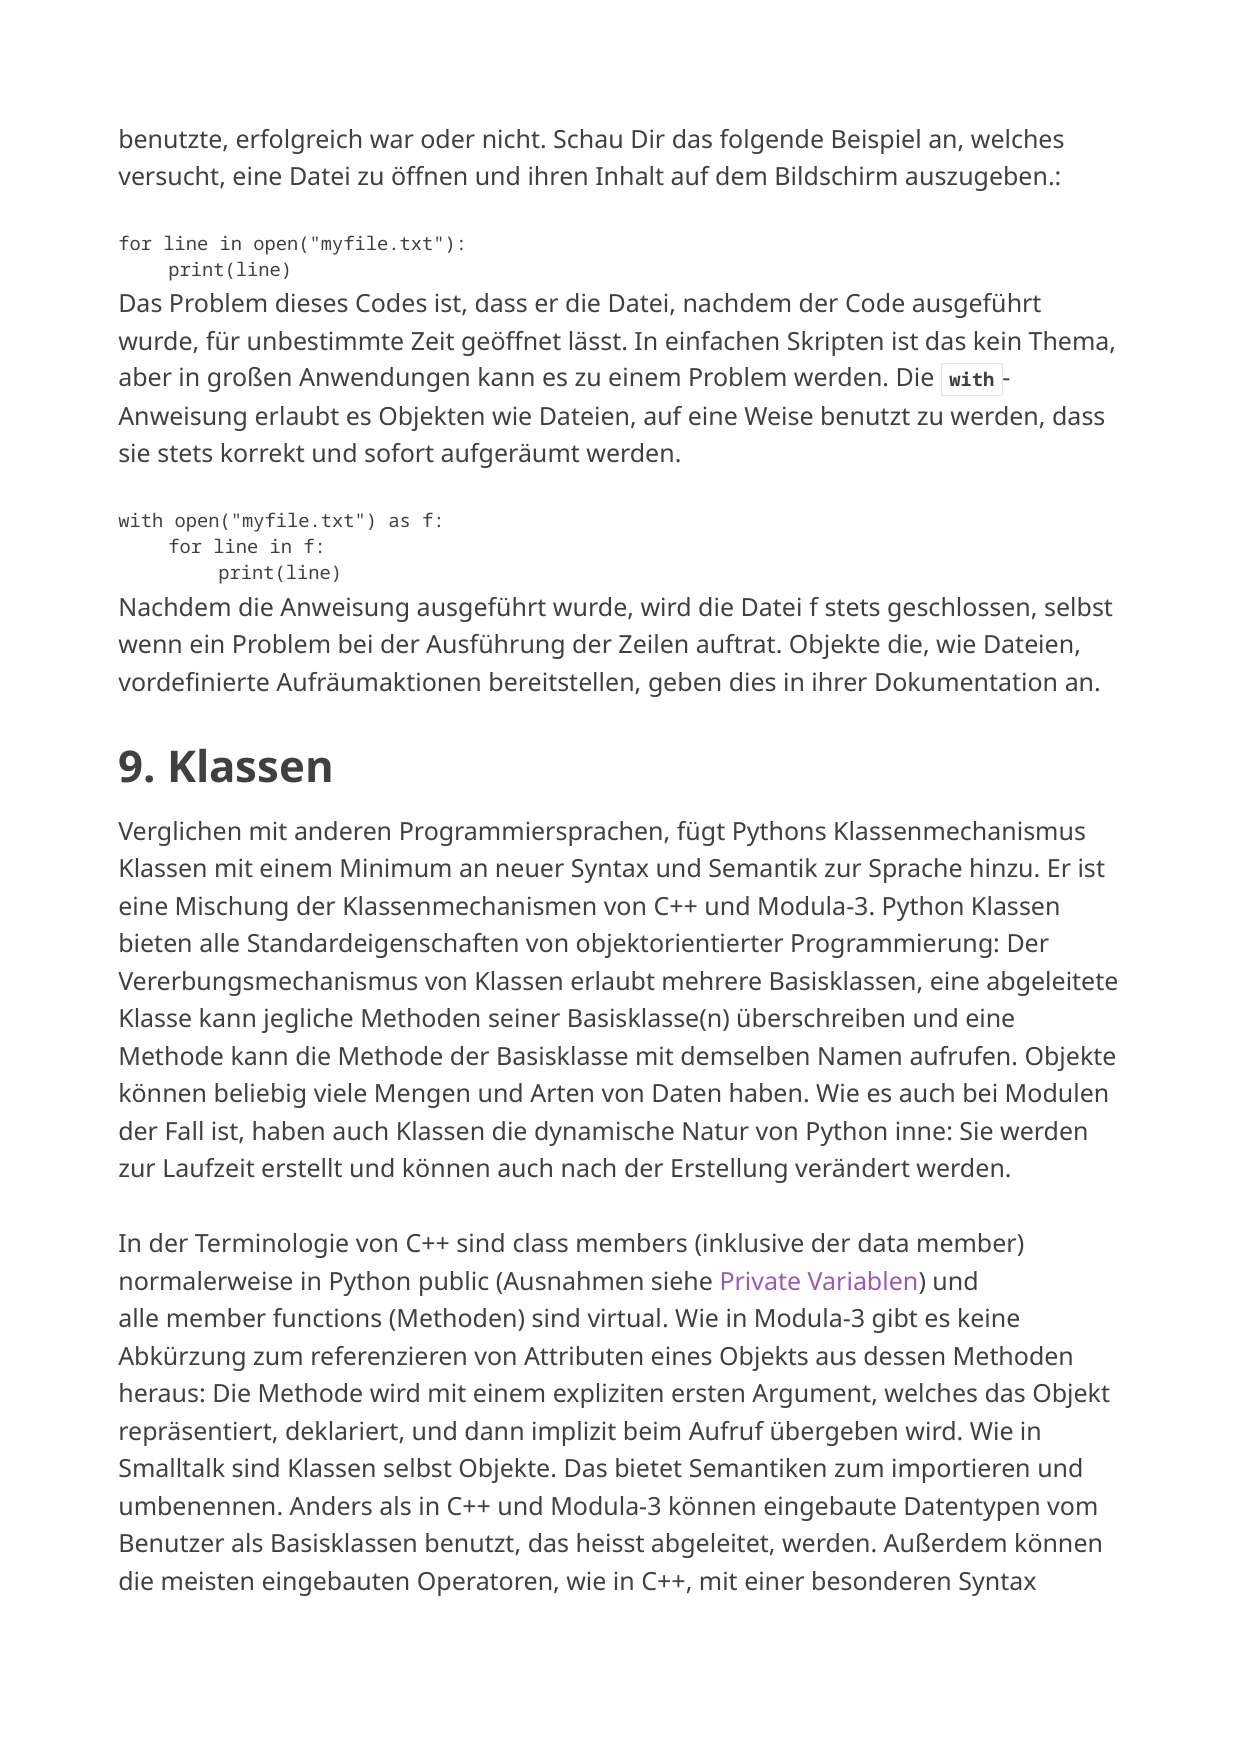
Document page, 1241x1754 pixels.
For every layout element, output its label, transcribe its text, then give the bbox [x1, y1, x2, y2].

text for line in f: [118, 533, 1122, 559]
text for line in open("myfile.txt"): [118, 231, 1122, 256]
text with open("myfile.txt") as f: [118, 507, 1122, 533]
text Das Problem dieses Codes ist, dass er die Datei, nachdem der Code ausgeführt wurde, für unbestimmte Zeit geöffnet lässt. In einfachen Skripten ist das kein Thema, aber in großen Anwendungen kann es zu einem Problem werden. Die with-Anweisung erlaubt es Objekten wie Dateien, auf eine Weise benutzt zu werden, dass sie stets korrekt und sofort aufgeräumt werden. [118, 282, 1122, 470]
text benutzte, erfolgreich war oder nicht. Schau Dir das folgende Beispiel an, welches versucht, eine Datei zu öffnen und ihren Inhalt auf dem Bildschirm auszugeben.: [118, 118, 1122, 193]
text print(line) [118, 559, 1122, 586]
text print(line) [118, 256, 1122, 282]
subtitle 9. Klassen [118, 736, 1122, 795]
text Nachdem die Anweisung ausgeführt wurde, wird die Datei f stets geschlossen, selbst wenn ein Problem bei der Ausführung der Zeilen auftrat. Objekte die, wie Dateien, vordefinierte Aufräumaktionen bereitstellen, geben dies in ihrer Dokumentation an. [118, 586, 1122, 698]
text Verglichen mit anderen Programmiersprachen, fügt Pythons Klassenmechanismus Klassen mit einem Minimum an neuer Syntax und Semantik zur Sprache hinzu. Er ist eine Mischung der Klassenmechanismen von C++ und Modula-3. Python Klassen bieten alle Standardeigenschaften von objektorientierter Programmierung: Der Vererbungsmechanismus von Klassen erlaubt mehrere Basisklassen, eine abgeleitete Klasse kann jegliche Methoden seiner Basisklasse(n) überschreiben und eine Methode kann die Methode der Basisklasse mit demselben Namen aufrufen. Objekte können beliebig viele Mengen und Arten von Daten haben. Wie es auch bei Modulen der Fall ist, haben auch Klassen die dynamische Natur von Python inne: Sie werden zur Laufzeit erstellt und können auch nach der Erstellung verändert werden. [118, 810, 1122, 1185]
text In der Terminologie von C++ sind class members (inklusive der data member) normalerweise in Python public (Ausnahmen siehe Private Variablen) und alle member functions (Methoden) sind virtual. Wie in Modula-3 gibt es keine Abkürzung zum referenzieren von Attributen eines Objekts aus dessen Methoden heraus: Die Methode wird mit einem expliziten ersten Argument, welches das Objekt repräsentiert, deklariert, und dann implizit beim Aufruf übergeben wird. Wie in Smalltalk sind Klassen selbst Objekte. Das bietet Semantiken zum importieren und umbenennen. Anders als in C++ und Modula-3 können eingebaute Datentypen vom Benutzer als Basisklassen benutzt, das heisst abgeleitet, werden. Außerdem können die meisten eingebauten Operatoren, wie in C++, mit einer besonderen Syntax [118, 1222, 1122, 1597]
